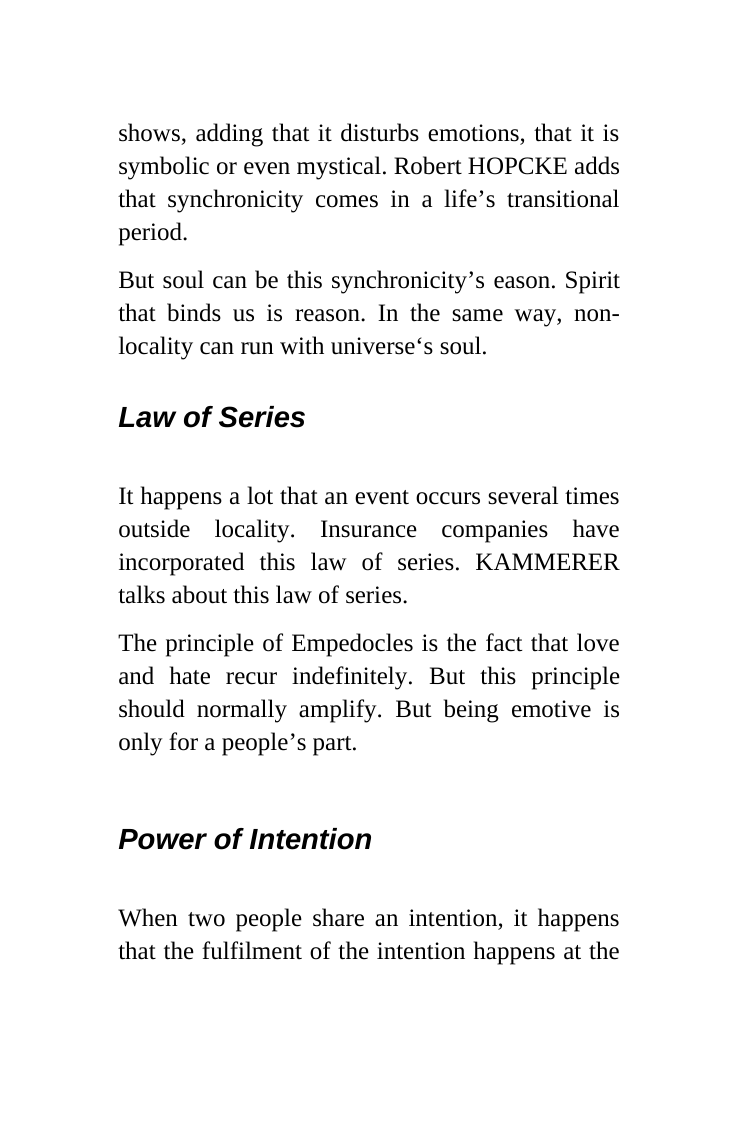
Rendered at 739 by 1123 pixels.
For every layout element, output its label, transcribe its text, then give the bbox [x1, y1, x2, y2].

text When two people share an intention, it happens that the fulfilment of the intention happens at the [118, 903, 620, 965]
subtitle Law of Series [118, 400, 620, 433]
text The principle of Empedocles is the fact that love and hate recur indefinitely. But this principle should normally amplify. But being emotive is only for a people’s part. [118, 628, 620, 756]
text shows, adding that it disturbs emotions, that it is symbolic or even mystical. Robert HOPCKE adds that synchronicity comes in a life’s transitional period. [118, 118, 620, 246]
text But soul can be this synchronicity’s eason. Spirit that binds us is reason. In the same way, non-locality can run with universe‘s soul. [118, 265, 620, 359]
text It happens a lot that an event occurs several times outside locality. Insurance companies have incorporated this law of series. KAMMERER talks about this law of series. [118, 481, 620, 609]
subtitle Power of Intention [118, 822, 620, 856]
